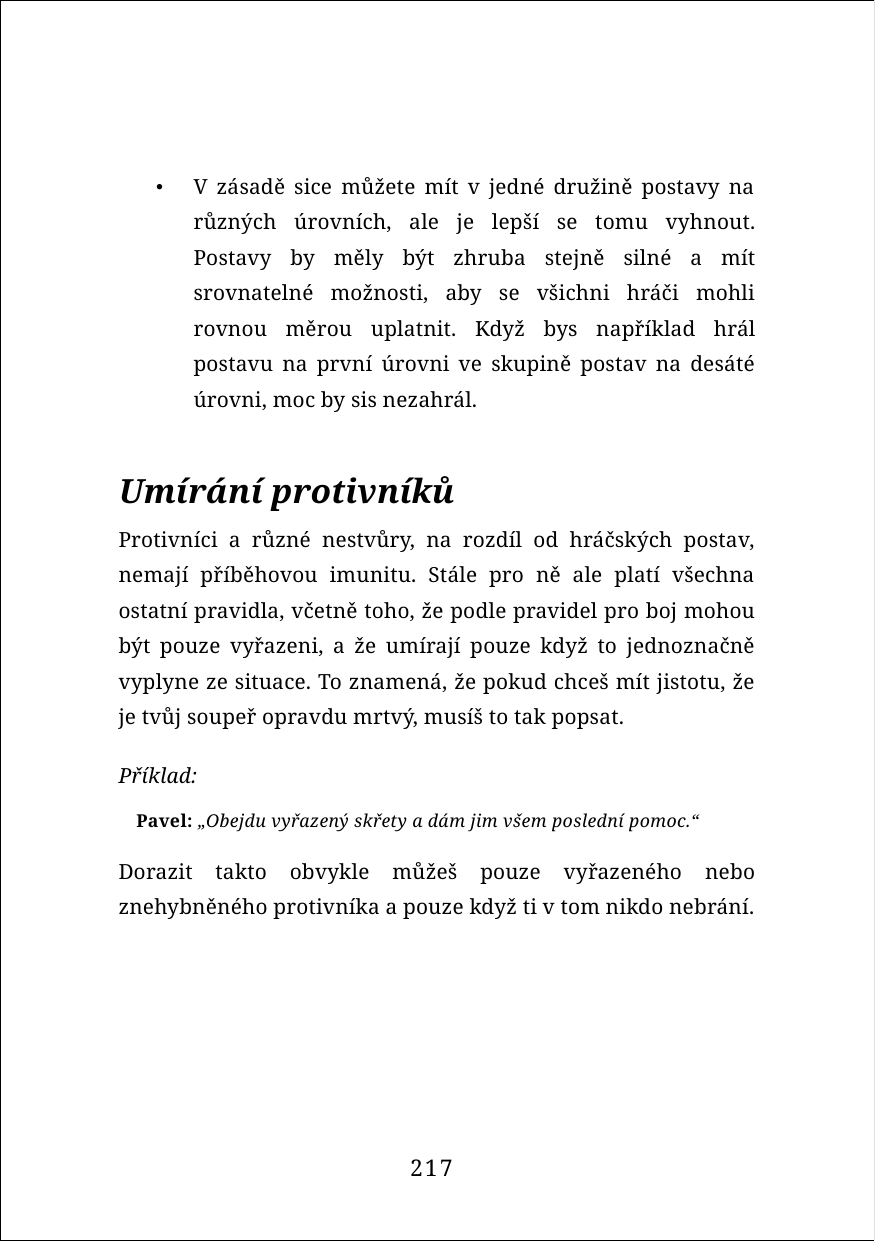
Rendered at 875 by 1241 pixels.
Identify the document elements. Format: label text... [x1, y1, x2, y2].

text Dorazit takto obvykle můžeš pouze vyřazeného nebo znehybněného protivníka a pouze když ti v tom nikdo nebrání. [118, 857, 756, 921]
text Pavel: „Obejdu vyřazený skřety a dám jim všem poslední pomoc.“ [136, 809, 756, 833]
list V zásadě sice můžete mít v jedné družině postavy na různých úrovních, ale je lepší se tomu vyhnout. Postavy by měly být zhruba stejně silné a mít srovnatelné možnosti, aby se všichni hráči mohli rovnou měrou uplatnit. Když bys například hrál postavu na první úrovni ve skupině postav na desáté úrovni, moc by sis nezahrál. [156, 172, 756, 413]
subtitle Umírání protivníků [118, 468, 756, 513]
text Protivníci a různé nestvůry, na rozdíl od hráčských postav, nemají příběhovou imunitu. Stále pro ně ale platí všechna ostatní pravidla, včetně toho, že podle pravidel pro boj mohou být pouze vyřazeni, a že umírají pouze když to jednoznačně vyplyne ze situace. To znamená, že pokud chceš mít jistotu, že je tvůj soupeř opravdu mrtvý, musíš to tak popsat. [118, 525, 756, 731]
text Příklad: [118, 762, 756, 790]
